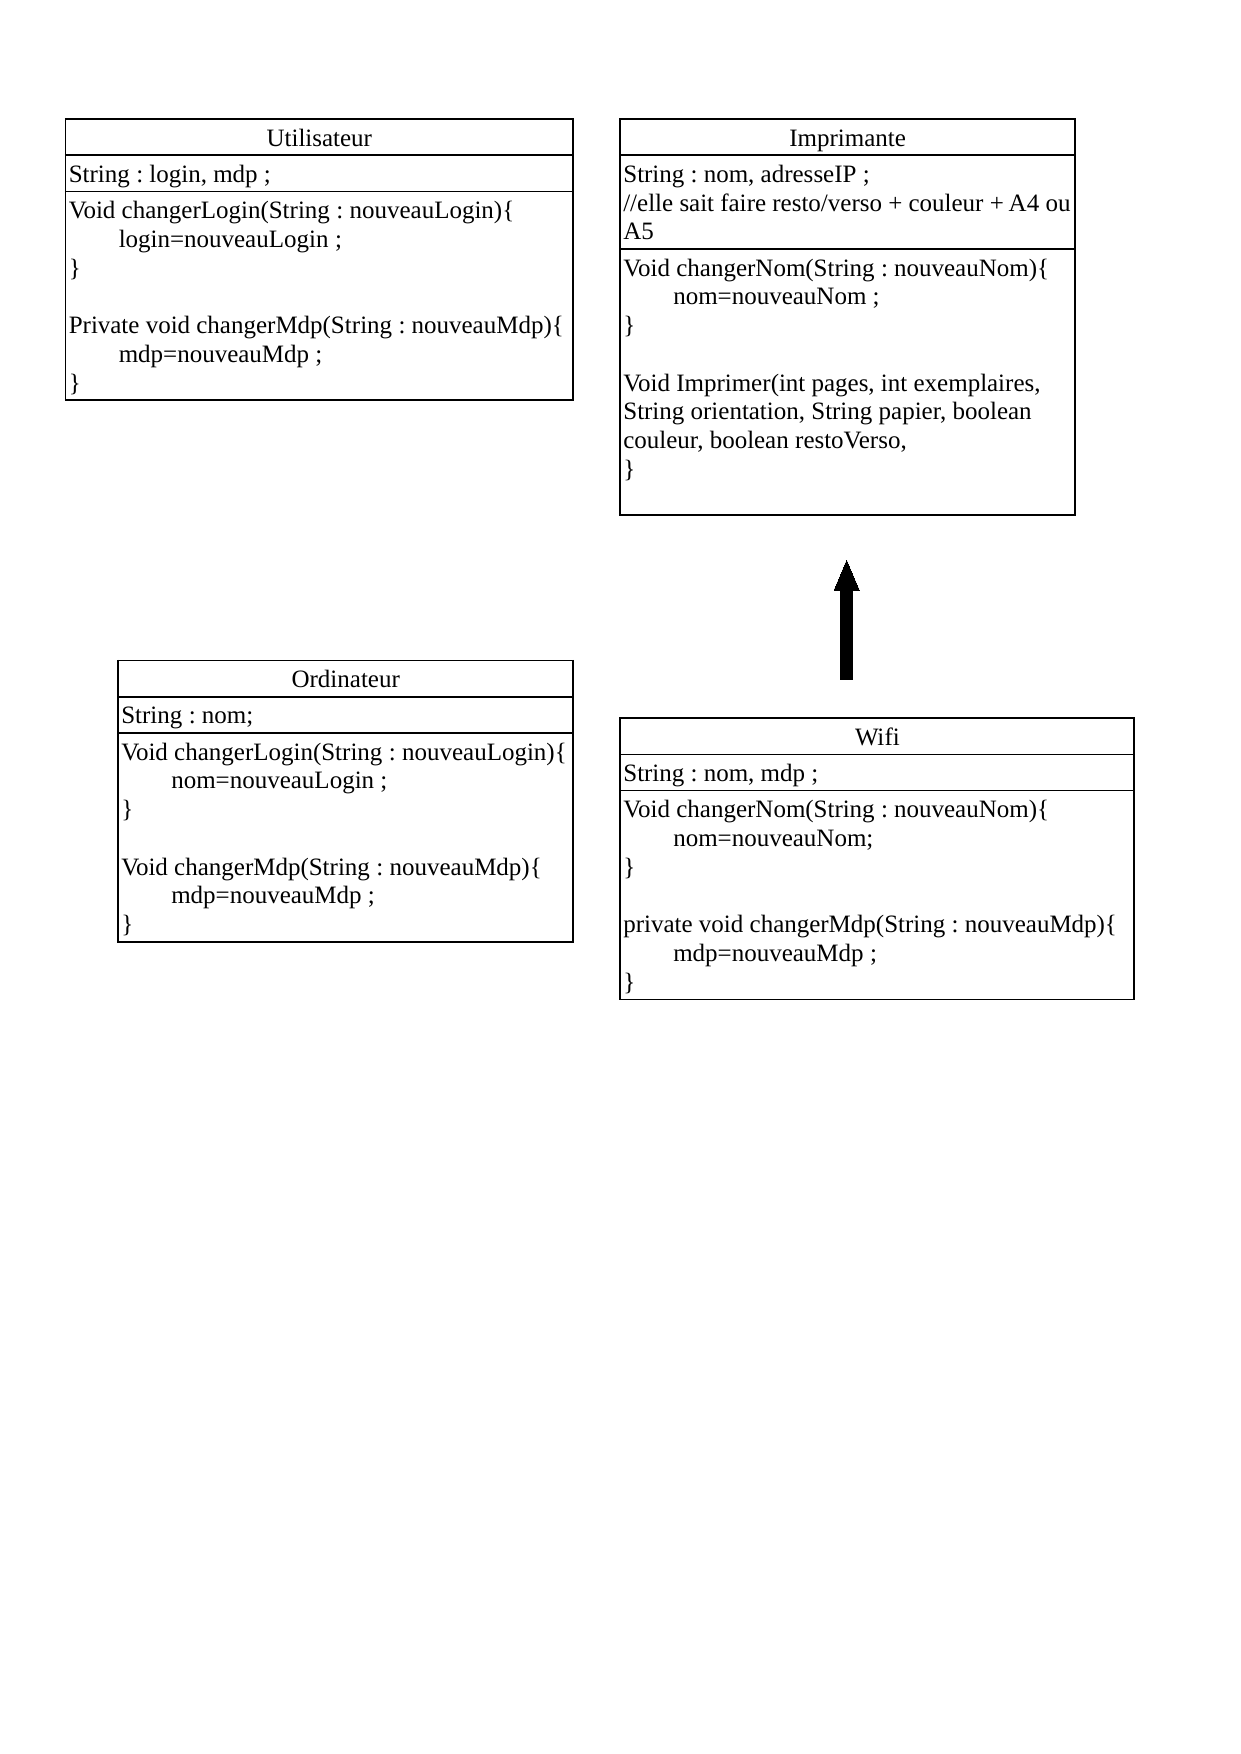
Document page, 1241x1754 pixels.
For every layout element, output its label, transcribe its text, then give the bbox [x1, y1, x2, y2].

table_cell String : login, mdp ; [66, 156, 572, 191]
table_cell Void changerLogin(String : nouveauLogin){ login=nouveauLogin ; } Private void changerMdp(String : nouveauMdp){ mdp=nouveauMdp ; } [66, 192, 572, 399]
table_cell String : nom, adresseIP ; //elle sait faire resto/verso + couleur + A4 ou A5 [621, 156, 1074, 248]
table_header Imprimante [621, 120, 1074, 154]
table_header Wifi [621, 719, 1133, 753]
table_cell Void changerNom(String : nouveauNom){ nom=nouveauNom; } private void changerMdp(String : nouveauMdp){ mdp=nouveauMdp ; } [621, 791, 1133, 998]
table_header Utilisateur [66, 120, 572, 154]
table_cell String : nom, mdp ; [621, 755, 1133, 790]
table_cell Void changerNom(String : nouveauNom){ nom=nouveauNom ; } Void Imprimer(int pages, int exemplaires, String orientation, String papier, boolean couleur, boolean restoVerso, } [621, 250, 1074, 514]
table_cell String : nom; [119, 698, 572, 732]
table_header Ordinateur [119, 661, 572, 696]
table_cell Void changerLogin(String : nouveauLogin){ nom=nouveauLogin ; } Void changerMdp(String : nouveauMdp){ mdp=nouveauMdp ; } [119, 734, 572, 941]
